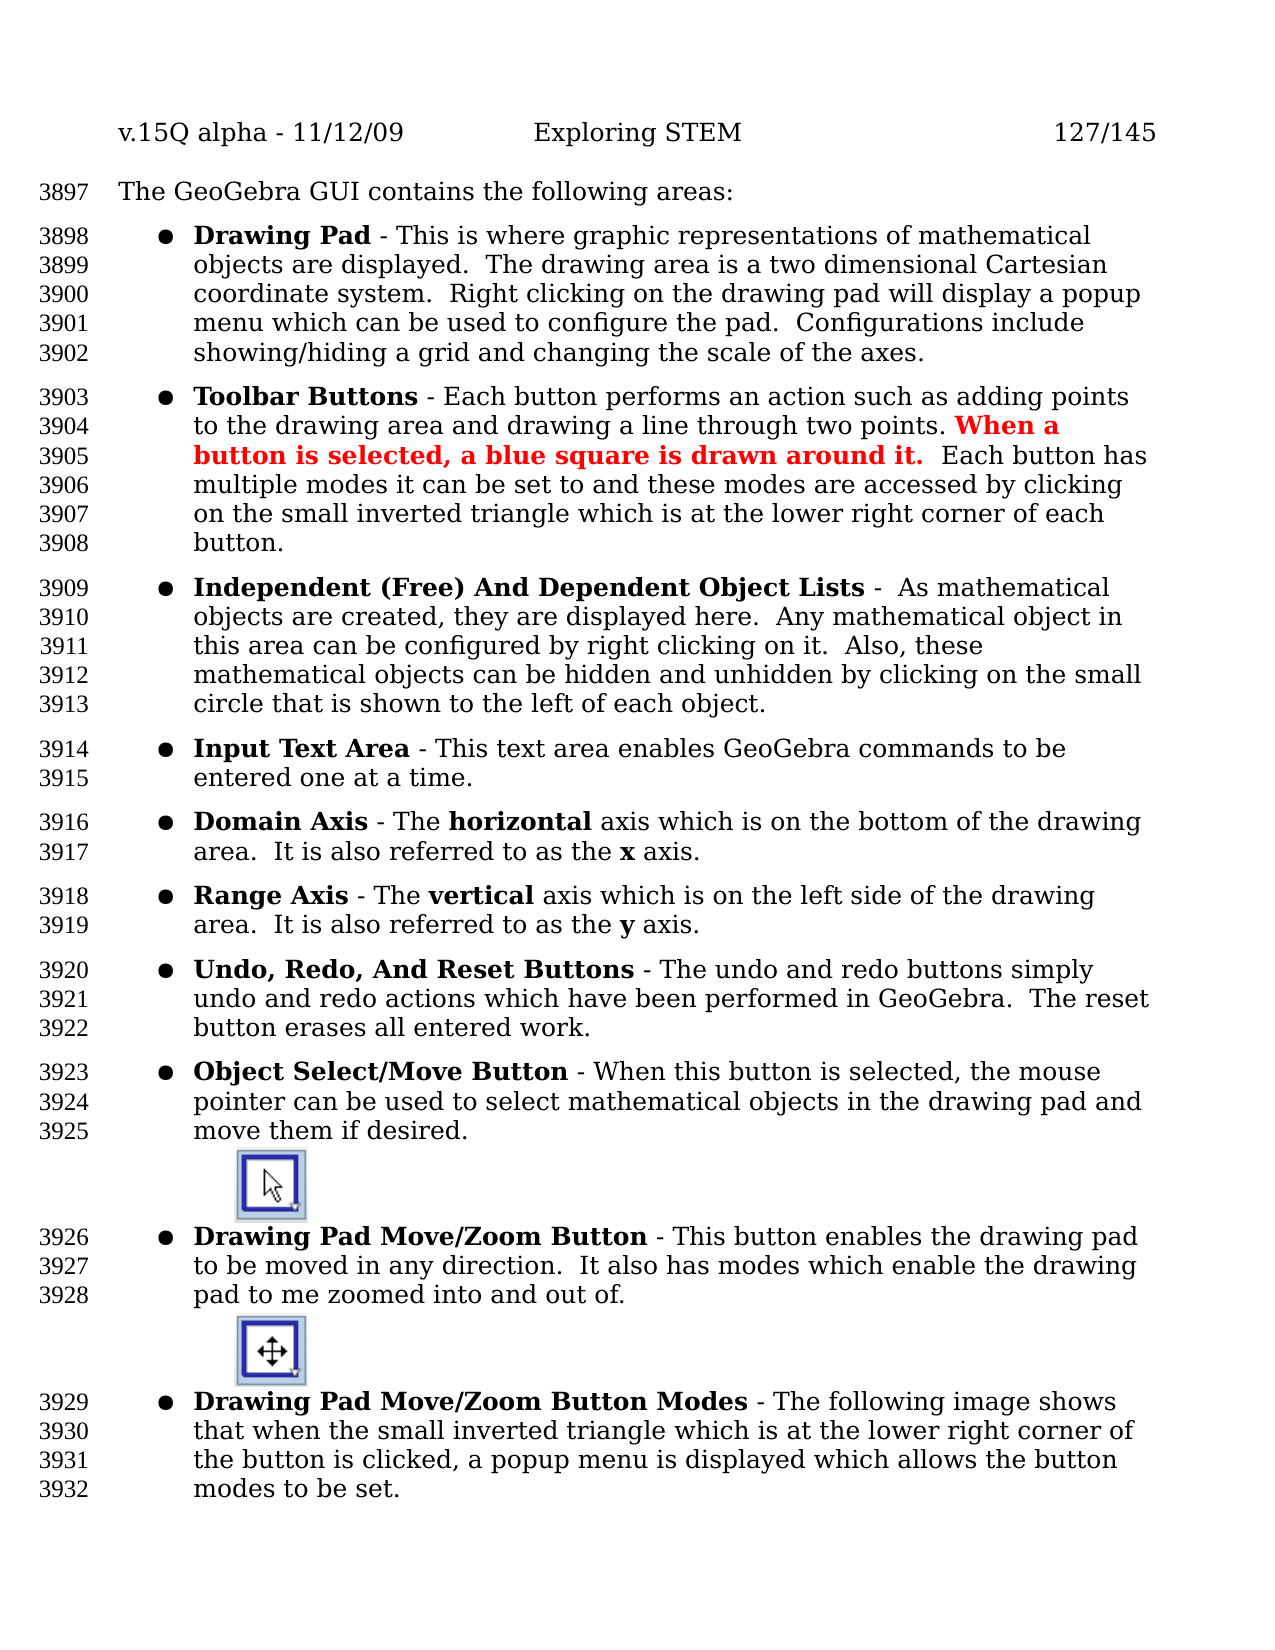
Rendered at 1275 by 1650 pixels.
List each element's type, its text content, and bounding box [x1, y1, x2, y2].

picture [234, 1313, 308, 1387]
list Independent (Free) And Dependent Object Lists - As mathematical objects are created, they are displayed here. Any mathematical object in this area can be configured by right clicking on it. Also, these mathematical objects can be hidden and unhidden by clicking on the small circle that is shown to the left of each object. [156, 573, 1157, 719]
list Toolbar Buttons - Each button performs an action such as adding points to the drawing area and drawing a line through two points. When a button is selected, a blue square is drawn around it. Each button has multiple modes it can be set to and these modes are accessed by clicking on the small inverted triangle which is at the lower right corner of each button. [156, 382, 1157, 558]
list Drawing Pad Move/Zoom Button - This button enables the drawing pad to be moved in any direction. It also has modes which enable the drawing pad to me zoomed into and out of. [156, 1219, 1157, 1310]
list Undo, Redo, And Reset Buttons - The undo and redo buttons simply undo and redo actions which have been performed in GeoGebra. The reset button erases all entered work. [156, 955, 1157, 1042]
text The GeoGebra GUI contains the following areas: [118, 177, 1157, 206]
list Drawing Pad - This is where graphic representations of mathematical objects are displayed. The drawing area is a two dimensional Cartesian coordinate system. Right clicking on the drawing pad will display a popup menu which can be used to configure the pad. Configurations include showing/hiding a grid and changing the scale of the axes. [156, 221, 1157, 367]
list Domain Axis - The horizontal axis which is on the bottom of the drawing area. It is also referred to as the x axis. [156, 807, 1157, 866]
list Object Select/Move Button - When this button is selected, the mouse pointer can be used to select mathematical objects in the drawing pad and move them if desired. [156, 1057, 1157, 1145]
list Input Text Area - This text area enables GeoGebra commands to be entered one at a time. [156, 734, 1157, 792]
list Drawing Pad Move/Zoom Button Modes - The following image shows that when the small inverted triangle which is at the lower right corner of the button is clicked, a popup menu is displayed which allows the button modes to be set. [156, 1384, 1157, 1504]
list Range Axis - The vertical axis which is on the left side of the drawing area. It is also referred to as the y axis. [156, 881, 1157, 940]
picture [234, 1147, 308, 1223]
